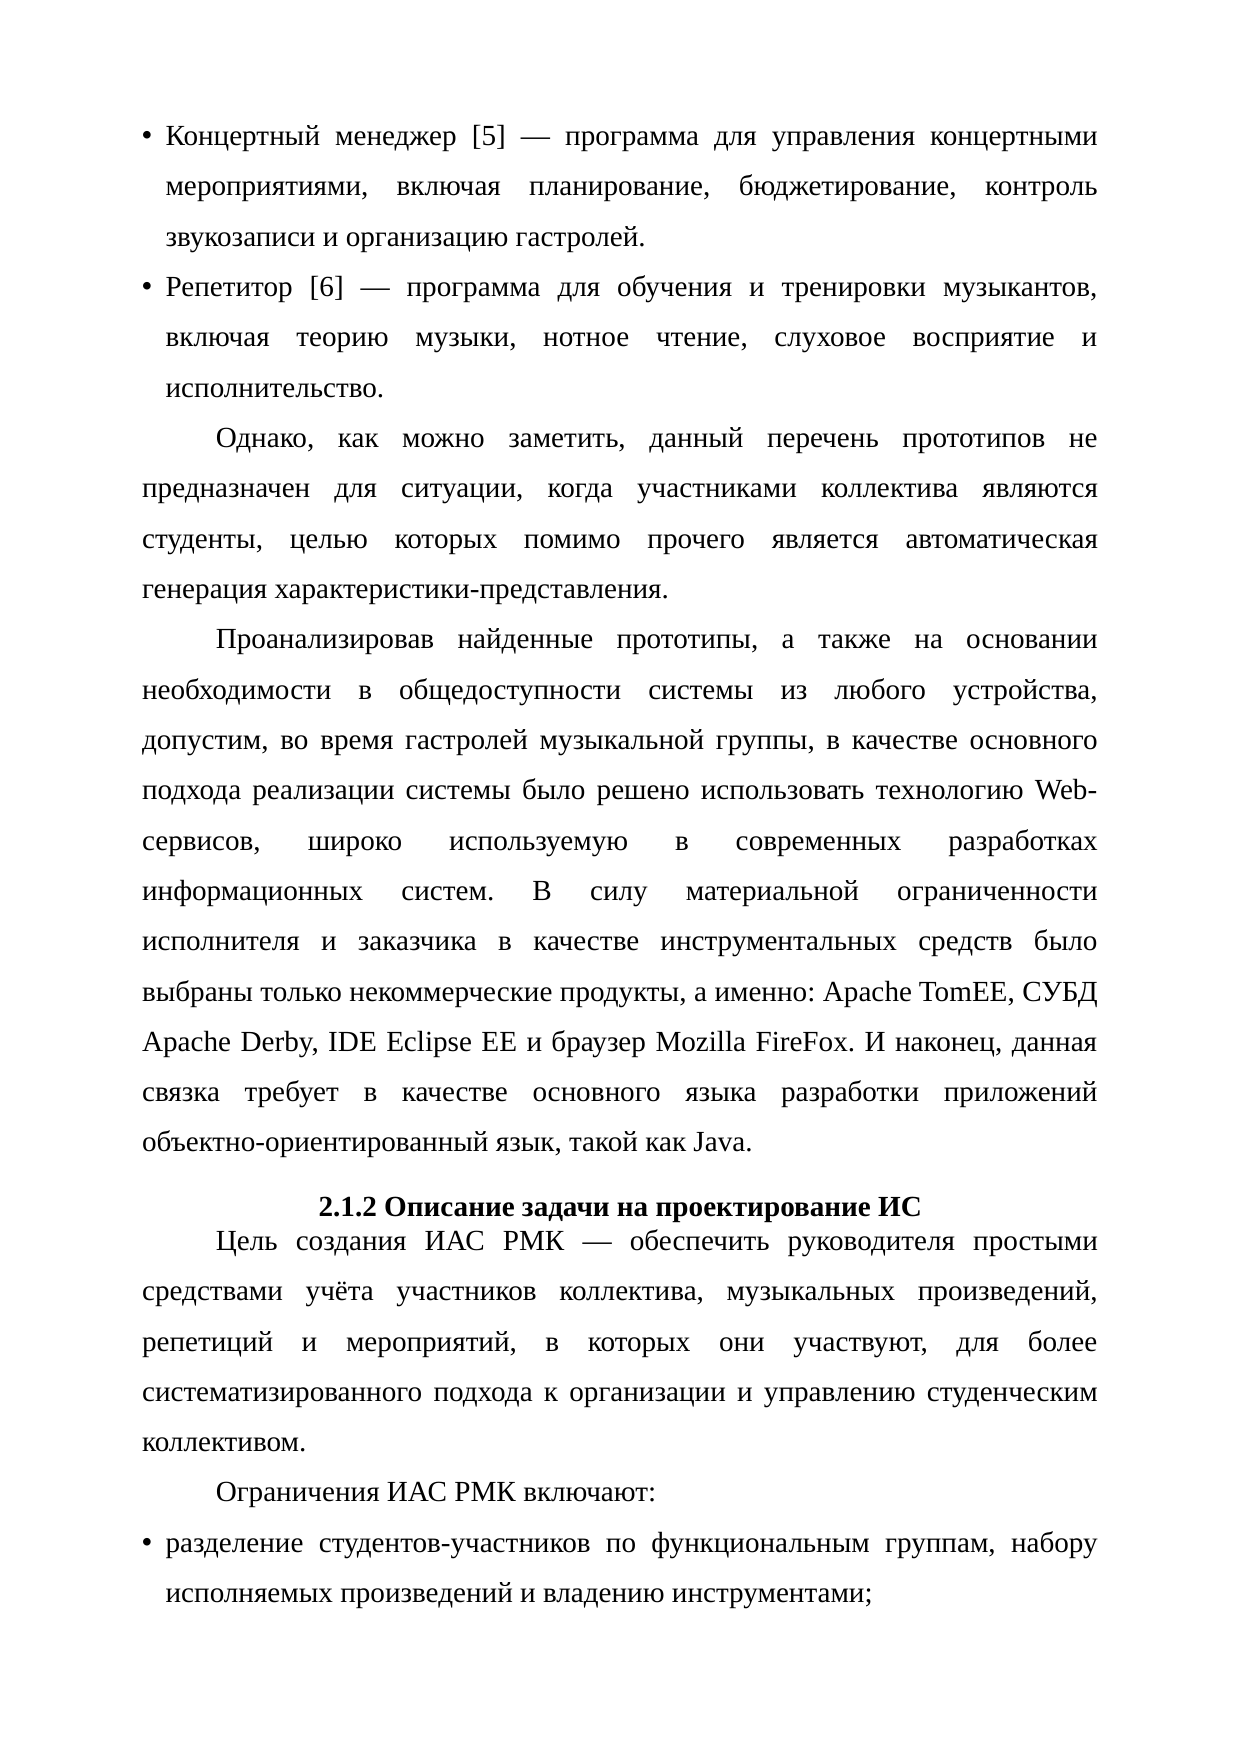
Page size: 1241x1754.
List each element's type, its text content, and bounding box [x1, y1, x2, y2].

text Ограничения ИАС РМК включают: [142, 1474, 1098, 1508]
text Проанализировав найденные прототипы, а также на основании необходимости в общедоступности системы из любого устройства, допустим, во время гастролей музыкальной группы, в качестве основного подхода реализации системы было решено использовать технологию Web-сервисов, широко используемую в современных разработках информационных систем. В силу материальной ограниченности исполнителя и заказчика в качестве инструментальных средств было выбраны только некоммерческие продукты, а именно: Apache TomEE, СУБД Apache Derby, IDE Eclipse EE и браузер Mozilla FireFox. И наконец, данная связка требует в качестве основного языка разработки приложений объектно-ориентированный язык, такой как Java. [142, 621, 1098, 1158]
subtitle 2.1.2 Описание задачи на проектирование ИС [142, 1189, 1098, 1223]
list Репетитор [6] — программа для обучения и тренировки музыкантов, включая теорию музыки, нотное чтение, слуховое восприятие и исполнительство. [142, 269, 1098, 403]
list Концертный менеджер [5] — программа для управления концертными мероприятиями, включая планирование, бюджетирование, контроль звукозаписи и организацию гастролей. [142, 118, 1098, 252]
list разделение студентов-участников по функциональным группам, набору исполняемых произведений и владению инструментами; [142, 1525, 1098, 1609]
text Цель создания ИАС РМК — обеспечить руководителя простыми средствами учёта участников коллектива, музыкальных произведений, репетиций и мероприятий, в которых они участвуют, для более систематизированного подхода к организации и управлению студенческим коллективом. [142, 1223, 1098, 1458]
text Однако, как можно заметить, данный перечень прототипов не предназначен для ситуации, когда участниками коллектива являются студенты, целью которых помимо прочего является автоматическая генерация характеристики-представления. [142, 420, 1098, 605]
